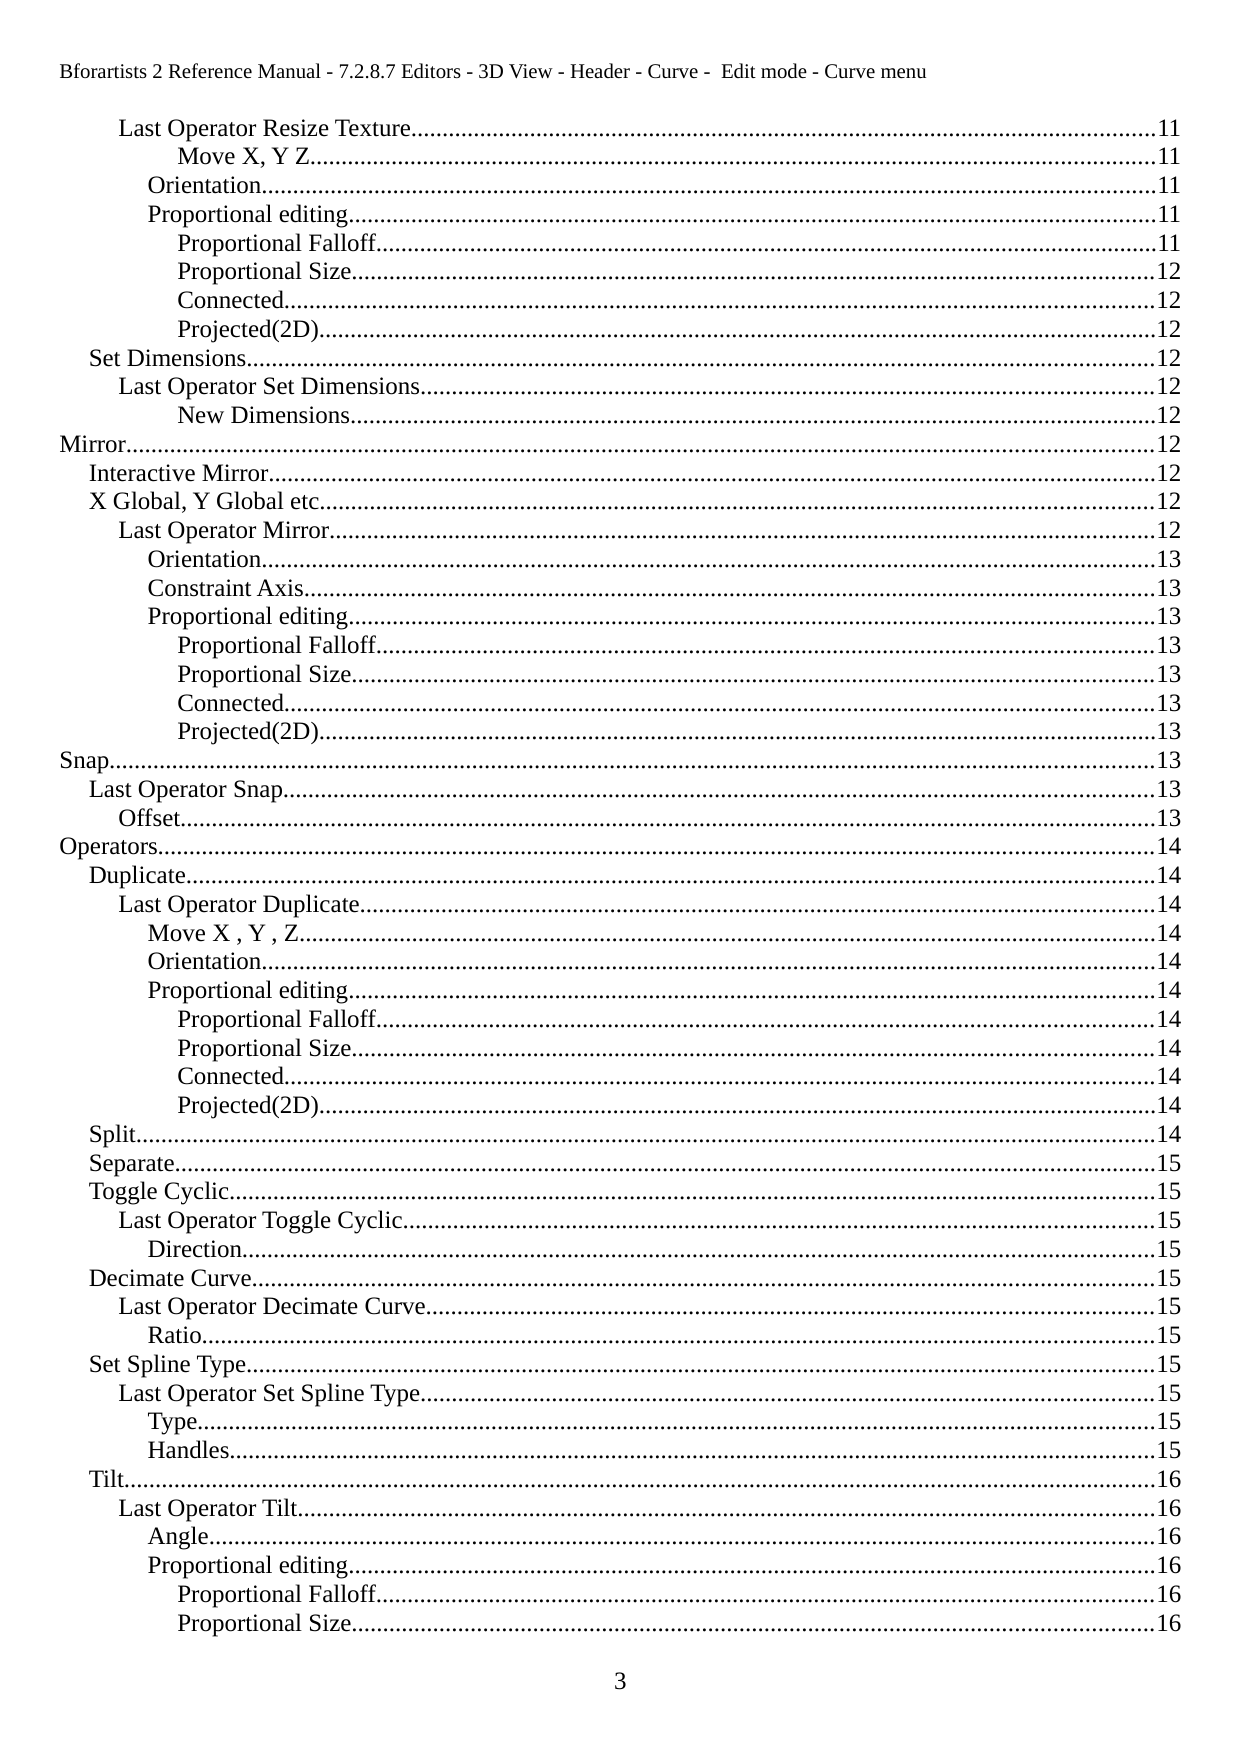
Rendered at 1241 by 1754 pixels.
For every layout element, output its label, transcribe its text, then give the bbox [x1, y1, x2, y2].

text Operators 14 [59, 831, 1181, 860]
text X Global, Y Global etc. 12 [88, 486, 1181, 515]
text Last Operator Set Spline Type 15 [118, 1378, 1181, 1406]
text Proportional Size 14 [177, 1033, 1181, 1061]
text Proportional Falloff 11 [177, 228, 1181, 256]
text Offset 13 [118, 803, 1181, 831]
text Move X, Y Z 11 [177, 141, 1181, 170]
text Last Operator Tilt 16 [118, 1493, 1181, 1521]
text Last Operator Set Dimensions 12 [118, 371, 1181, 400]
text Last Operator Toggle Cyclic 15 [118, 1205, 1181, 1234]
text Connected 12 [177, 285, 1181, 314]
text Proportional editing 14 [147, 975, 1181, 1004]
text Angle 16 [147, 1521, 1181, 1550]
text Orientation 11 [147, 170, 1181, 199]
text Last Operator Snap 13 [88, 774, 1181, 803]
text Proportional Size 13 [177, 659, 1181, 688]
text Orientation 14 [147, 946, 1181, 975]
text Last Operator Decimate Curve 15 [118, 1291, 1181, 1320]
text Ratio 15 [147, 1320, 1181, 1349]
text Connected 13 [177, 688, 1181, 716]
text Proportional Falloff 13 [177, 630, 1181, 659]
text Mirror 12 [59, 429, 1181, 458]
text Type 15 [147, 1406, 1181, 1435]
text Proportional Size 12 [177, 256, 1181, 285]
text Proportional Falloff 16 [177, 1579, 1181, 1608]
text Interactive Mirror 12 [88, 458, 1181, 486]
text Set Dimensions 12 [88, 343, 1181, 371]
text Tilt 16 [88, 1464, 1181, 1493]
text Connected 14 [177, 1061, 1181, 1090]
text Proportional editing 13 [147, 601, 1181, 630]
text Set Spline Type 15 [88, 1349, 1181, 1378]
text Last Operator Resize Texture 11 [118, 113, 1181, 141]
text Separate 15 [88, 1148, 1181, 1176]
text Proportional editing 16 [147, 1550, 1181, 1579]
text Projected(2D) 12 [177, 314, 1181, 343]
text Handles 15 [147, 1435, 1181, 1464]
text Last Operator Mirror 12 [118, 515, 1181, 544]
text Decimate Curve 15 [88, 1263, 1181, 1291]
text Proportional Falloff 14 [177, 1004, 1181, 1033]
text Proportional editing 11 [147, 199, 1181, 228]
text Proportional Size 16 [177, 1608, 1181, 1636]
text Constraint Axis 13 [147, 573, 1181, 601]
text Split 14 [88, 1119, 1181, 1148]
text Move X , Y , Z 14 [147, 918, 1181, 946]
text Toggle Cyclic 15 [88, 1176, 1181, 1205]
text Last Operator Duplicate 14 [118, 889, 1181, 918]
text Projected(2D) 14 [177, 1090, 1181, 1119]
text Projected(2D) 13 [177, 716, 1181, 745]
text Snap 13 [59, 745, 1181, 774]
text Duplicate 14 [88, 860, 1181, 889]
text New Dimensions 12 [177, 400, 1181, 429]
text Orientation 13 [147, 544, 1181, 573]
text Direction 15 [147, 1234, 1181, 1263]
